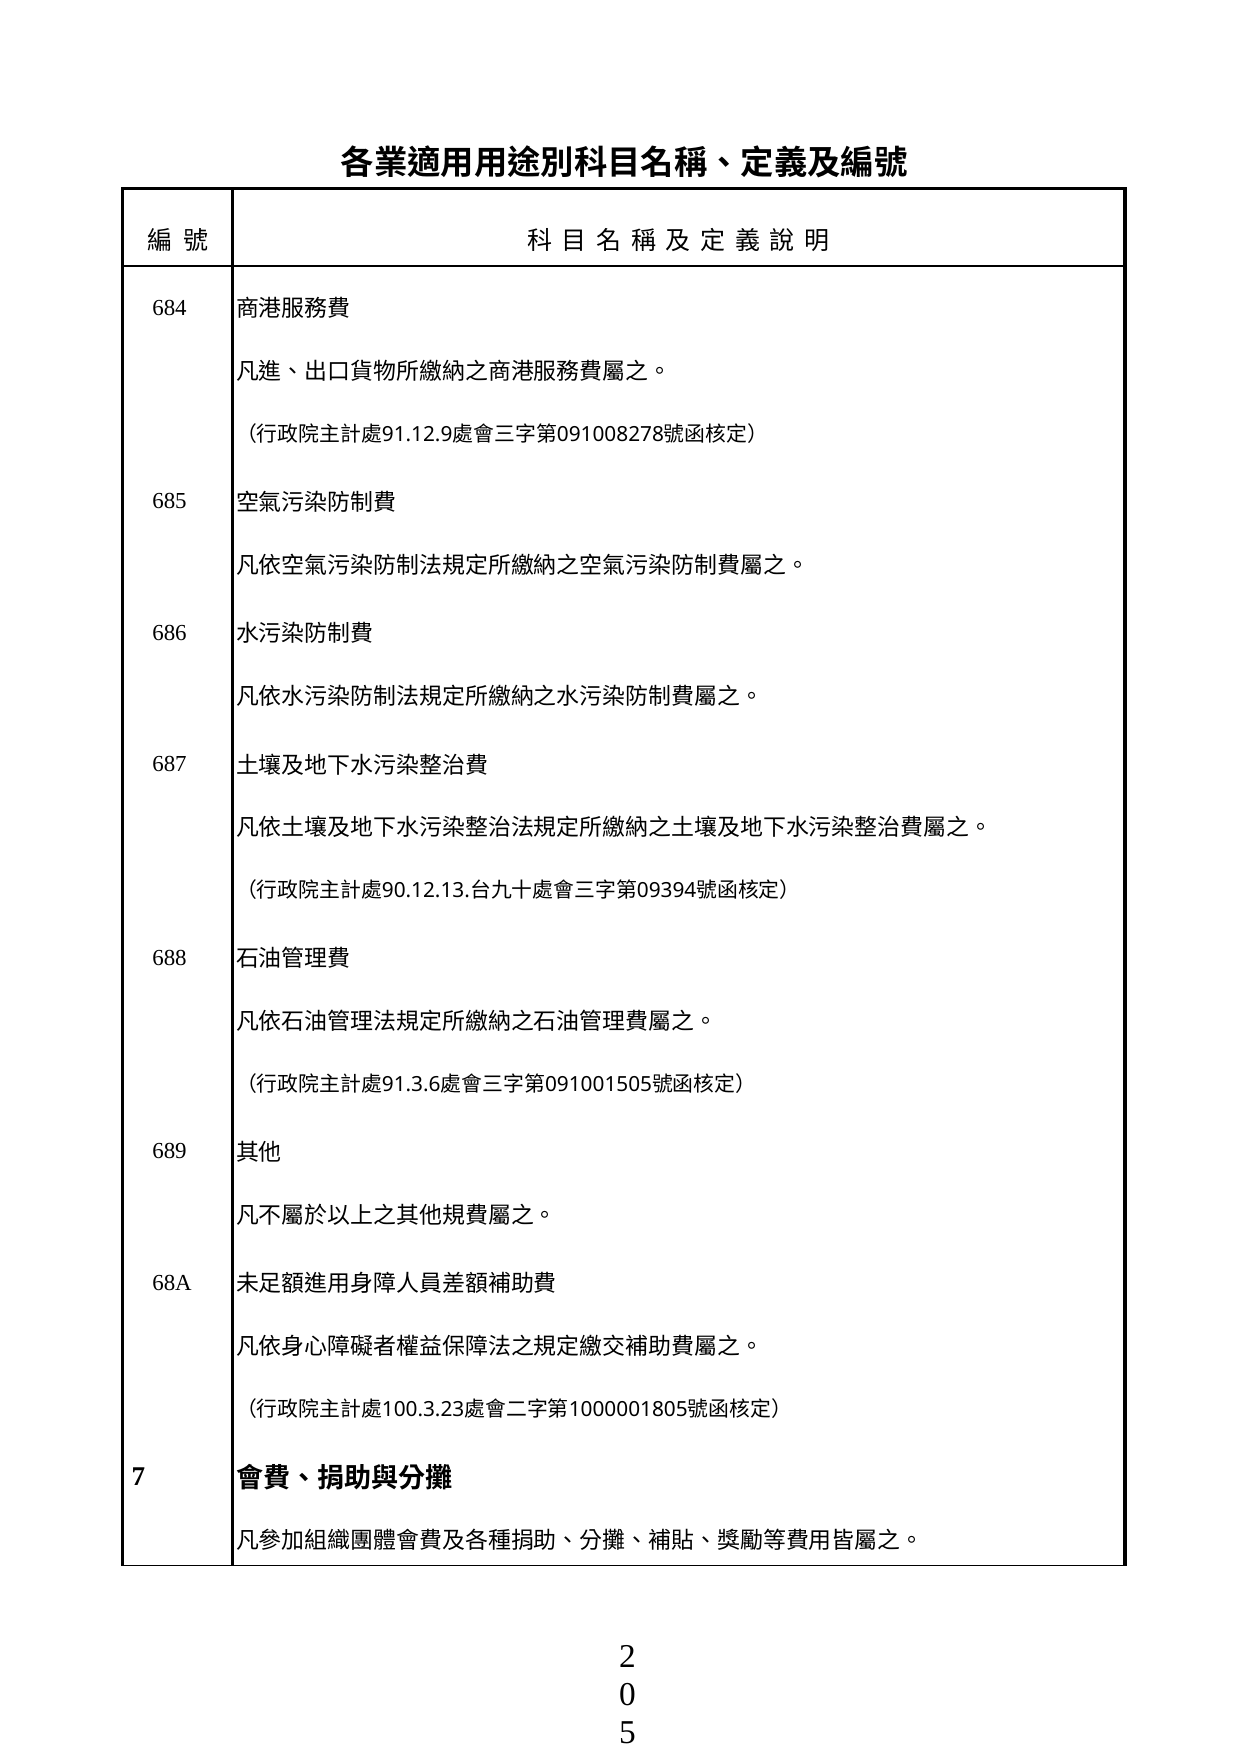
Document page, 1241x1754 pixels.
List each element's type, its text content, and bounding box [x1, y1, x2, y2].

table_cell 689 [124, 1109, 231, 1240]
table_cell 土壤及地下水污染整治費 凡依土壤及地下水污染整治法規定所繳納之土壤及地下水污染整治費屬之。 （行政院主計處90.12.13.台九十處會三字第09394號函核定） [234, 722, 1123, 915]
table_cell 687 [124, 722, 231, 915]
table_header 各業適用用途別科目名稱、定義及編號 [123, 112, 1125, 187]
table_cell [115, 459, 121, 590]
table_cell 7 [124, 1434, 231, 1565]
table_cell 68A [124, 1240, 231, 1434]
table_cell [115, 265, 121, 459]
table_cell 編 號 [124, 190, 231, 265]
table_header [115, 112, 123, 187]
table_cell 688 [124, 915, 231, 1109]
table_cell 科 目 名 稱 及 定 義 說 明 [234, 190, 1123, 265]
table_cell 水污染防制費 凡依水污染防制法規定所繳納之水污染防制費屬之。 [234, 590, 1123, 722]
table_cell 空氣污染防制費 凡依空氣污染防制法規定所繳納之空氣污染防制費屬之。 [234, 459, 1123, 590]
table_cell [115, 1240, 121, 1434]
table_cell [115, 915, 121, 1109]
table_cell 商港服務費 凡進、出口貨物所繳納之商港服務費屬之。 （行政院主計處91.12.9處會三字第091008278號函核定） [234, 267, 1123, 459]
table_cell [115, 590, 121, 722]
table_cell 石油管理費 凡依石油管理法規定所繳納之石油管理費屬之。 （行政院主計處91.3.6處會三字第091001505號函核定） [234, 915, 1123, 1109]
table_cell 684 [124, 267, 231, 459]
table_cell [115, 187, 121, 265]
table_cell [115, 1109, 121, 1240]
table_cell [115, 722, 121, 915]
table_cell [115, 1434, 121, 1565]
table_cell 會費、捐助與分攤 凡參加組織團體會費及各種捐助、分攤、補貼、獎勵等費用皆屬之。 [234, 1434, 1123, 1565]
table_cell 686 [124, 590, 231, 722]
table_cell 685 [124, 459, 231, 590]
table_cell 未足額進用身障人員差額補助費 凡依身心障礙者權益保障法之規定繳交補助費屬之。 （行政院主計處100.3.23處會二字第1000001805號函核定） [234, 1240, 1123, 1434]
table_cell 其他 凡不屬於以上之其他規費屬之。 [234, 1109, 1123, 1240]
